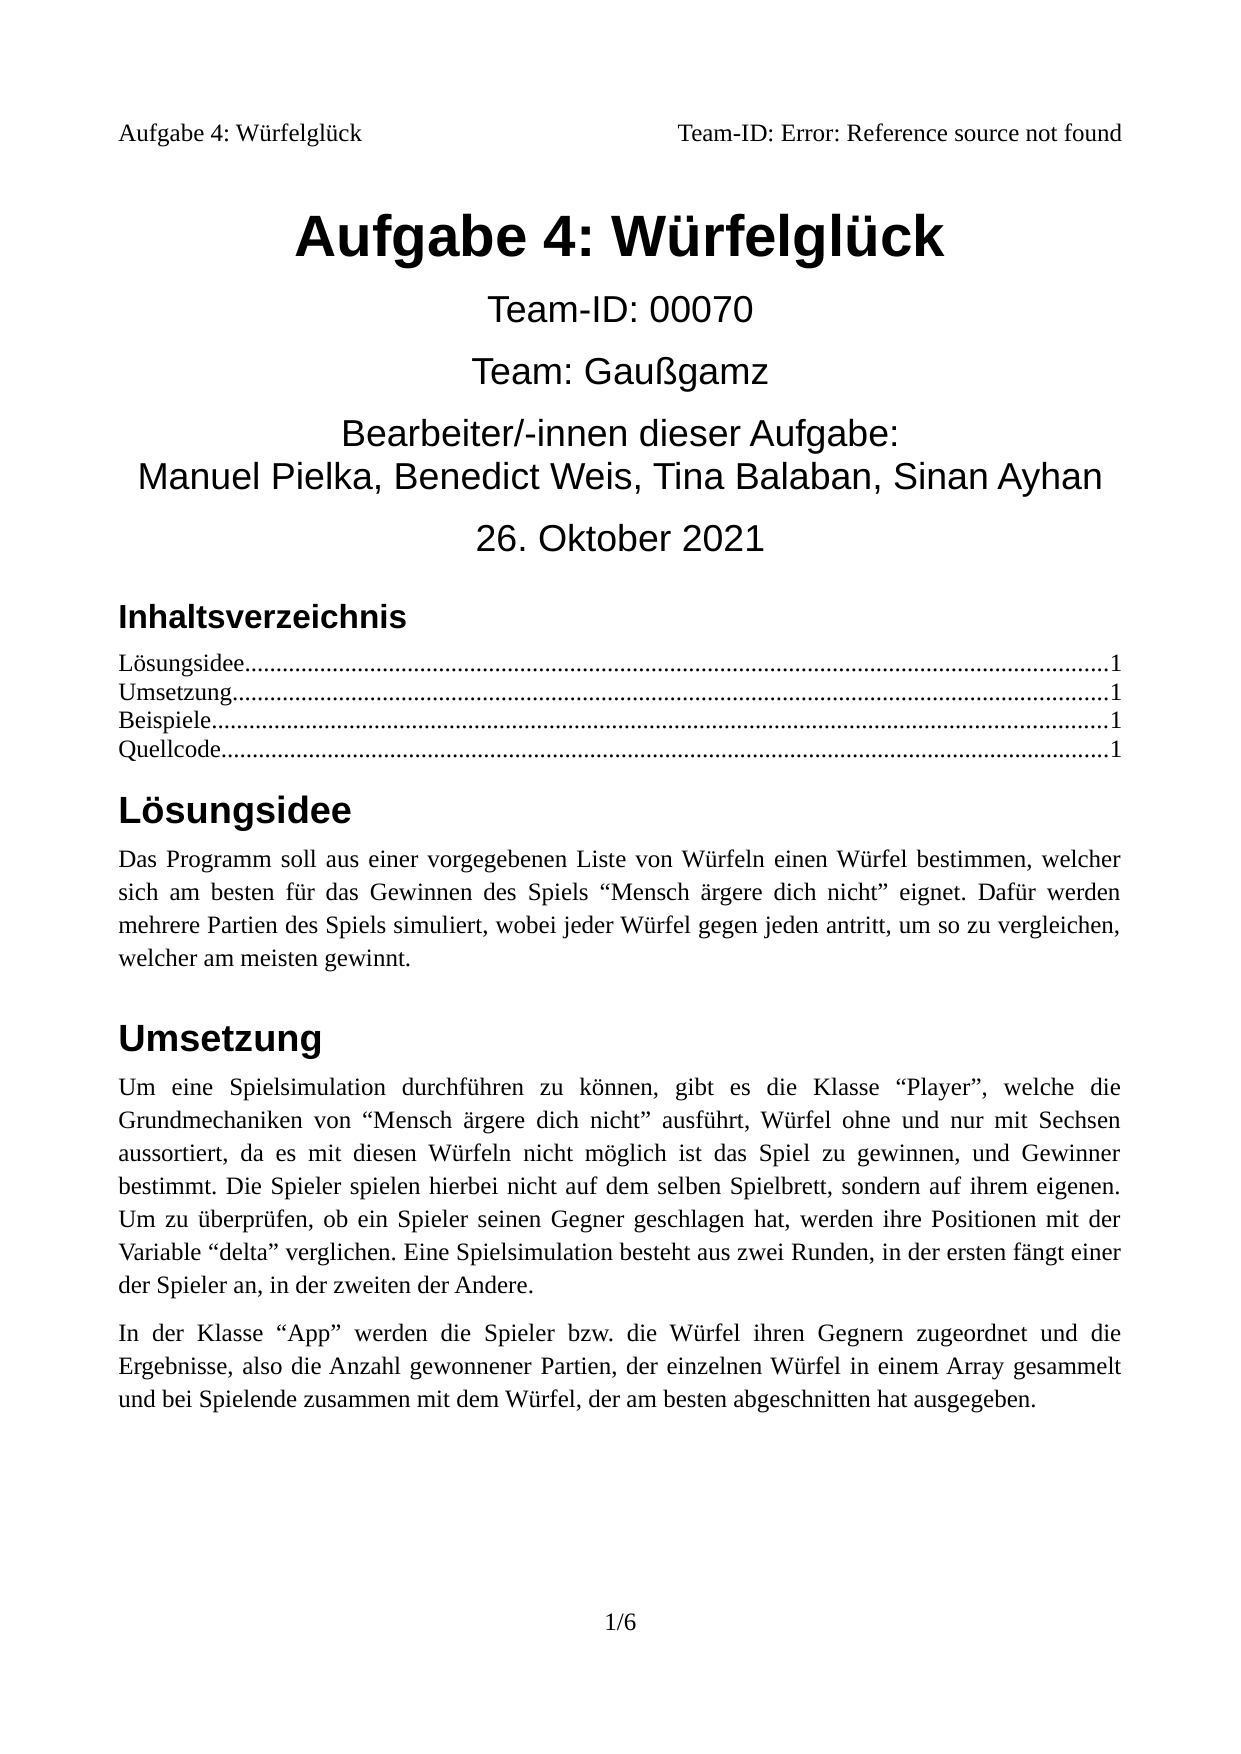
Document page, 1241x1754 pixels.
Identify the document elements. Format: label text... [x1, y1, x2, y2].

subtitle Team-ID: 00070 [118, 288, 1122, 331]
text Umsetzung 1 [118, 677, 1122, 706]
subtitle 26. Oktober 2021 [118, 516, 1122, 559]
text Um eine Spielsimulation durchführen zu können, gibt es die Klasse “Player”, welche die Grundmechaniken von “Mensch ärgere dich nicht” ausführt, Würfel ohne und nur mit Sechsen aussortiert, da es mit diesen Würfeln nicht möglich ist das Spiel zu gewinnen, und Gewinner bestimmt. Die Spieler spielen hierbei nicht auf dem selben Spielbrett, sondern auf ihrem eigenen. Um zu überprüfen, ob ein Spieler seinen Gegner geschlagen hat, werden ihre Positionen mit der Variable “delta” verglichen. Eine Spielsimulation besteht aus zwei Runden, in der ersten fängt einer der Spieler an, in der zweiten der Andere. [118, 1072, 1122, 1299]
text Das Programm soll aus einer vorgegebenen Liste von Würfeln einen Würfel bestimmen, welcher sich am besten für das Gewinnen des Spiels “Mensch ärgere dich nicht” eignet. Dafür werden mehrere Partien des Spiels simuliert, wobei jeder Würfel gegen jeden antritt, um so zu vergleichen, welcher am meisten gewinnt. [118, 844, 1122, 972]
subtitle Bearbeiter/-innen dieser Aufgabe: Manuel Pielka, Benedict Weis, Tina Balaban, Sinan Ayhan [118, 411, 1122, 498]
text Lösungsidee 1 [118, 648, 1122, 677]
subtitle Umsetzung [118, 1016, 1122, 1059]
text Beispiele 1 [118, 706, 1122, 734]
subtitle Team: Gaußgamz [118, 349, 1122, 393]
text Quellcode 1 [118, 734, 1122, 763]
subtitle Lösungsidee [118, 788, 1122, 832]
text In der Klasse “App” werden die Spieler bzw. die Würfel ihren Gegnern zugeordnet und die Ergebnisse, also die Anzahl gewonnener Partien, der einzelnen Würfel in einem Array gesammelt und bei Spielende zusammen mit dem Würfel, der am besten abgeschnitten hat ausgegeben. [118, 1318, 1122, 1412]
title Aufgabe 4: Würfelglück [118, 202, 1122, 269]
subtitle Inhaltsverzeichnis [118, 597, 1122, 636]
